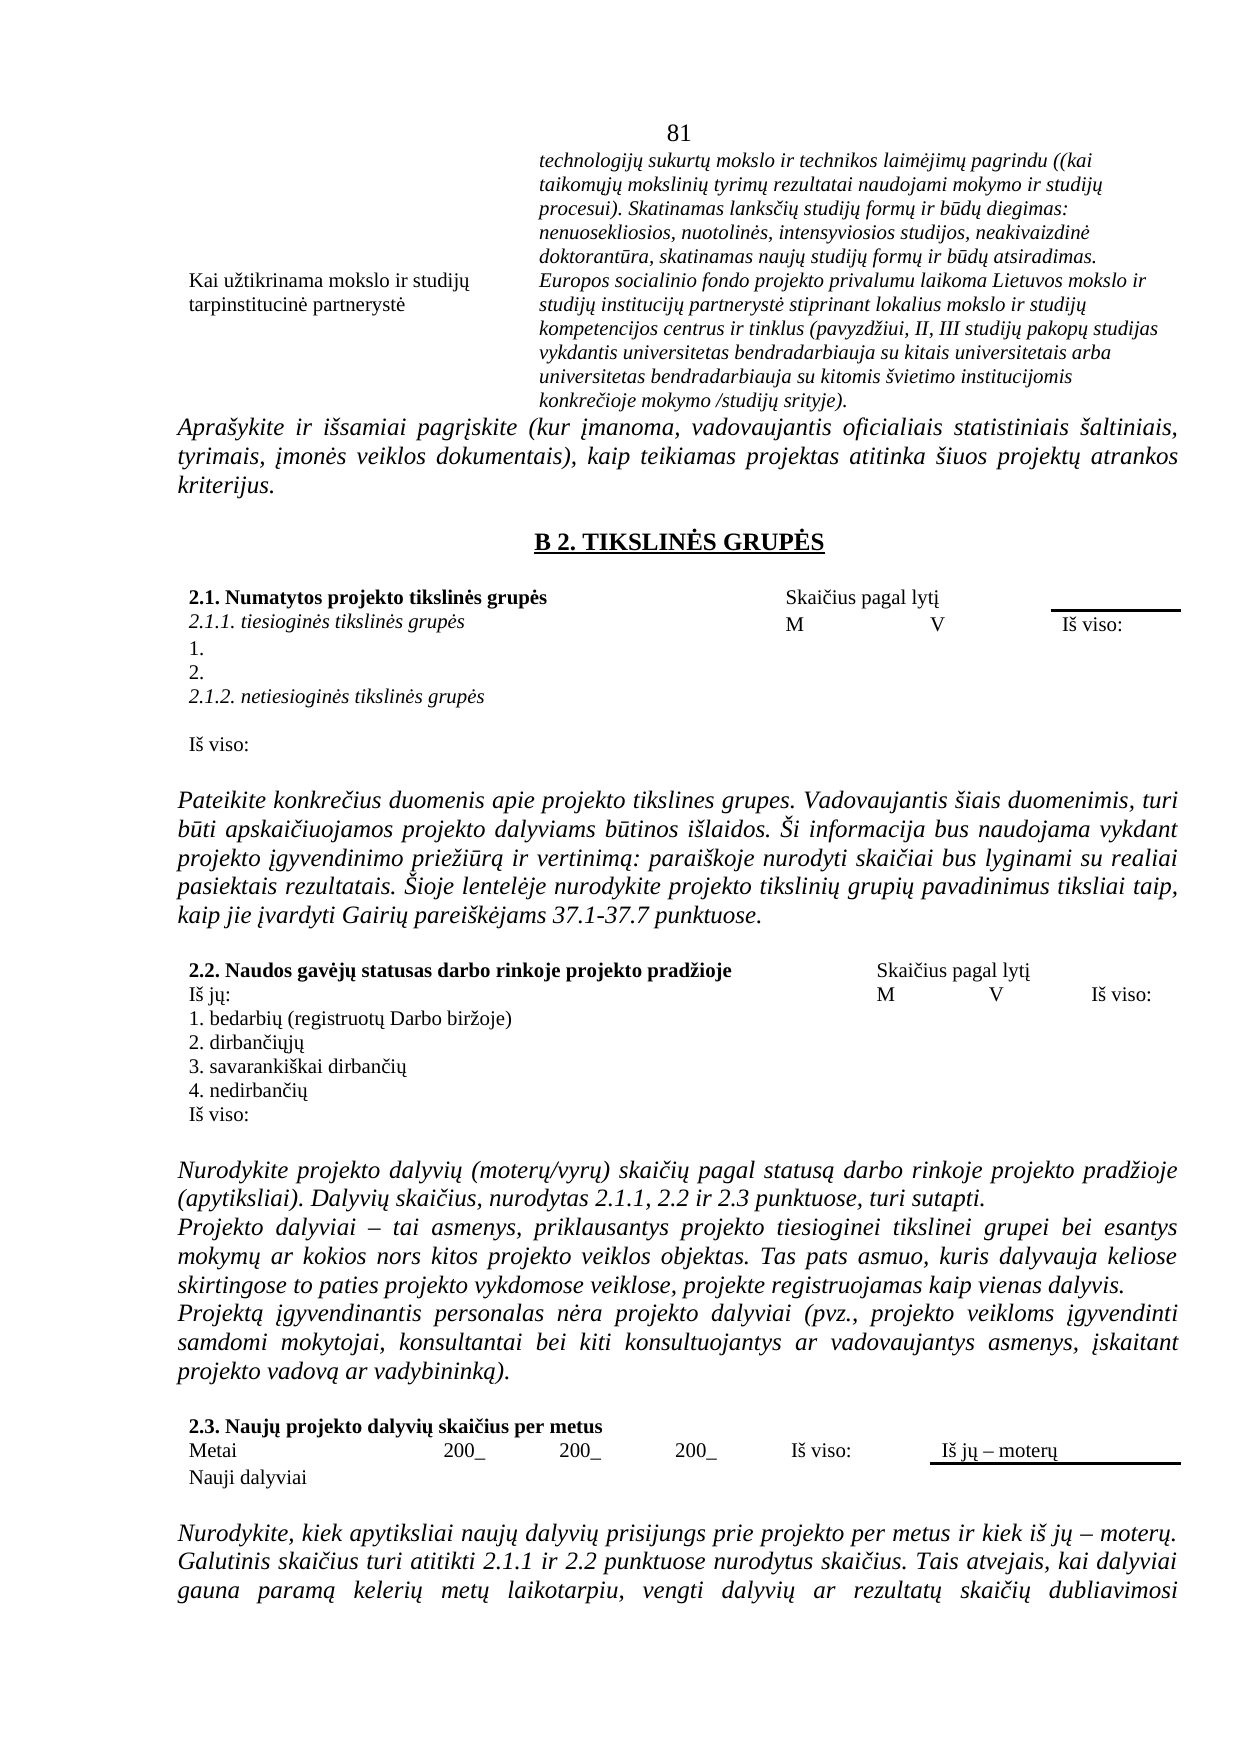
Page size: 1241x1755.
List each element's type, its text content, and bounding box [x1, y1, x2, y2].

text Projekto dalyviai – tai asmenys, priklausantys projekto tiesioginei tikslinei grupei bei esantys mokymų ar kokios nors kitos projekto veiklos objektas. Tas pats asmuo, kuris dalyvauja keliose skirtingose to paties projekto vykdomose veiklose, projekte registruojamas kaip vienas dalyvis. [177, 1212, 1181, 1298]
table_cell [774, 708, 918, 732]
table_cell Metai [177, 1438, 432, 1462]
table_cell [1080, 1030, 1181, 1054]
table_cell [177, 708, 774, 732]
table_cell [977, 1006, 1080, 1030]
text Nurodykite, kiek apytiksliai naujų dalyvių prisijungs prie projekto per metus ir kiek iš jų – moterų. Galutinis skaičius turi atitikti 2.1.1 ir 2.2 punktuose nurodytus skaičius. Tais atvejais, kai dalyviai gauna paramą kelerių metų laikotarpiu, vengti dalyvių ar rezultatų skaičių dubliavimosi [177, 1518, 1181, 1604]
table_cell Iš viso: [177, 732, 774, 756]
table_cell Iš viso: [1080, 982, 1181, 1006]
table_cell [865, 1102, 977, 1126]
table_cell 200_ [664, 1438, 779, 1462]
table_cell [774, 732, 918, 756]
table_cell 200_ [548, 1438, 664, 1462]
table_cell [865, 1078, 977, 1102]
table_cell 1. [177, 636, 774, 660]
table_cell technologijų sukurtų mokslo ir technikos laimėjimų pagrindu ((kai taikomųjų mokslinių tyrimų rezultatai naudojami mokymo ir studijų procesui). Skatinamas lanksčių studijų formų ir būdų diegimas: nenuosekliosios, nuotolinės, intensyviosios studijos, neakivaizdinė doktorantūra, skatinamas naujų studijų formų ir būdų atsiradimas. [528, 148, 1181, 268]
table_cell V [977, 982, 1080, 1006]
table_cell [1080, 1006, 1181, 1030]
table_cell 1. bedarbių (registruotų Darbo biržoje) [177, 1006, 865, 1030]
table_cell [774, 660, 918, 684]
table_cell [977, 1102, 1080, 1126]
table_cell [919, 732, 1051, 756]
table_header 2.2. Naudos gavėjų statusas darbo rinkoje projekto pradžioje [177, 958, 865, 982]
table_cell V [919, 609, 1051, 636]
table_cell [930, 1465, 1181, 1489]
table_cell [1051, 708, 1181, 732]
text Projektą įgyvendinantis personalas nėra projekto dalyviai (pvz., projekto veikloms įgyvendinti samdomi mokytojai, konsultantai bei kiti konsultuojantys ar vadovaujantys asmenys, įskaitant projekto vadovą ar vadybininką). [177, 1298, 1181, 1385]
table_cell 2. dirbančiųjų [177, 1030, 865, 1054]
table_cell [865, 1030, 977, 1054]
table_cell [865, 1054, 977, 1078]
table_cell 2. [177, 660, 774, 684]
table_cell [919, 636, 1051, 660]
table_cell Iš viso: [780, 1438, 930, 1462]
text B 2. TIKSLINĖS GRUPĖS [177, 527, 1181, 556]
text Aprašykite ir išsamiai pagrįskite (kur įmanoma, vadovaujantis oficialiais statistiniais šaltiniais, tyrimais, įmonės veiklos dokumentais), kaip teikiamas projektas atitinka šiuos projektų atrankos kriterijus. [177, 412, 1181, 498]
table_cell [919, 660, 1051, 684]
table_cell 2.1.2. netiesioginės tikslinės grupės [177, 684, 774, 708]
table_cell [919, 708, 1051, 732]
table_cell [977, 1054, 1080, 1078]
table_cell [865, 1006, 977, 1030]
table_cell M [774, 609, 918, 636]
table_header 2.3. Naujų projekto dalyvių skaičius per metus [177, 1414, 1181, 1438]
table_cell [548, 1462, 664, 1489]
table_cell 200_ [432, 1438, 548, 1462]
table_cell [774, 684, 918, 708]
table_cell [1080, 1078, 1181, 1102]
table_cell [977, 1078, 1080, 1102]
table_header [1051, 585, 1181, 609]
table_cell [1051, 660, 1181, 684]
table_cell Iš jų – moterų [930, 1438, 1181, 1462]
table_cell [780, 1462, 930, 1489]
table_cell [977, 1030, 1080, 1054]
text Nurodykite projekto dalyvių (moterų/vyrų) skaičių pagal statusą darbo rinkoje projekto pradžioje (apytiksliai). Dalyvių skaičius, nurodytas 2.1.1, 2.2 ir 2.3 punktuose, turi sutapti. [177, 1155, 1181, 1212]
table_cell [1051, 732, 1181, 756]
table_cell Iš viso: [177, 1102, 865, 1126]
table_cell [177, 148, 528, 268]
table_cell Iš jų: [177, 982, 865, 1006]
text Pateikite konkrečius duomenis apie projekto tikslines grupes. Vadovaujantis šiais duomenimis, turi būti apskaičiuojamos projekto dalyviams būtinos išlaidos. Ši informacija bus naudojama vykdant projekto įgyvendinimo priežiūrą ir vertinimą: paraiškoje nurodyti skaičiai bus lyginami su realiai pasiektais rezultatais. Šioje lentelėje nurodykite projekto tikslinių grupių pavadinimus tiksliai taip, kaip jie įvardyti Gairių pareiškėjams 37.1-37.7 punktuose. [177, 785, 1181, 929]
table_cell [1051, 684, 1181, 708]
table_cell [1080, 1102, 1181, 1126]
table_cell [774, 636, 918, 660]
table_cell M [865, 982, 977, 1006]
table_header Skaičius pagal lytį [774, 585, 1051, 609]
table_cell 3. savarankiškai dirbančių [177, 1054, 865, 1078]
table_header [1080, 958, 1181, 982]
table_cell 4. nedirbančių [177, 1078, 865, 1102]
table_cell Kai užtikrinama mokslo ir studijų tarpinstitucinė partnerystė [177, 268, 528, 412]
table_cell [1051, 636, 1181, 660]
table_cell Iš viso: [1051, 612, 1181, 636]
table_cell [1080, 1054, 1181, 1078]
table_cell [432, 1462, 548, 1489]
table_cell Europos socialinio fondo projekto privalumu laikoma Lietuvos mokslo ir studijų institucijų partnerystė stiprinant lokalius mokslo ir studijų kompetencijos centrus ir tinklus (pavyzdžiui, II, III studijų pakopų studijas vykdantis universitetas bendradarbiauja su kitais universitetais arba universitetas bendradarbiauja su kitomis švietimo institucijomis konkrečioje mokymo /studijų srityje). [528, 268, 1181, 412]
table_cell [664, 1462, 779, 1489]
table_header 2.1. Numatytos projekto tikslinės grupės 2.1.1. tiesioginės tikslinės grupės [177, 585, 774, 636]
table_cell [919, 684, 1051, 708]
table_header Skaičius pagal lytį [865, 958, 1080, 982]
table_cell Nauji dalyviai [177, 1462, 432, 1489]
